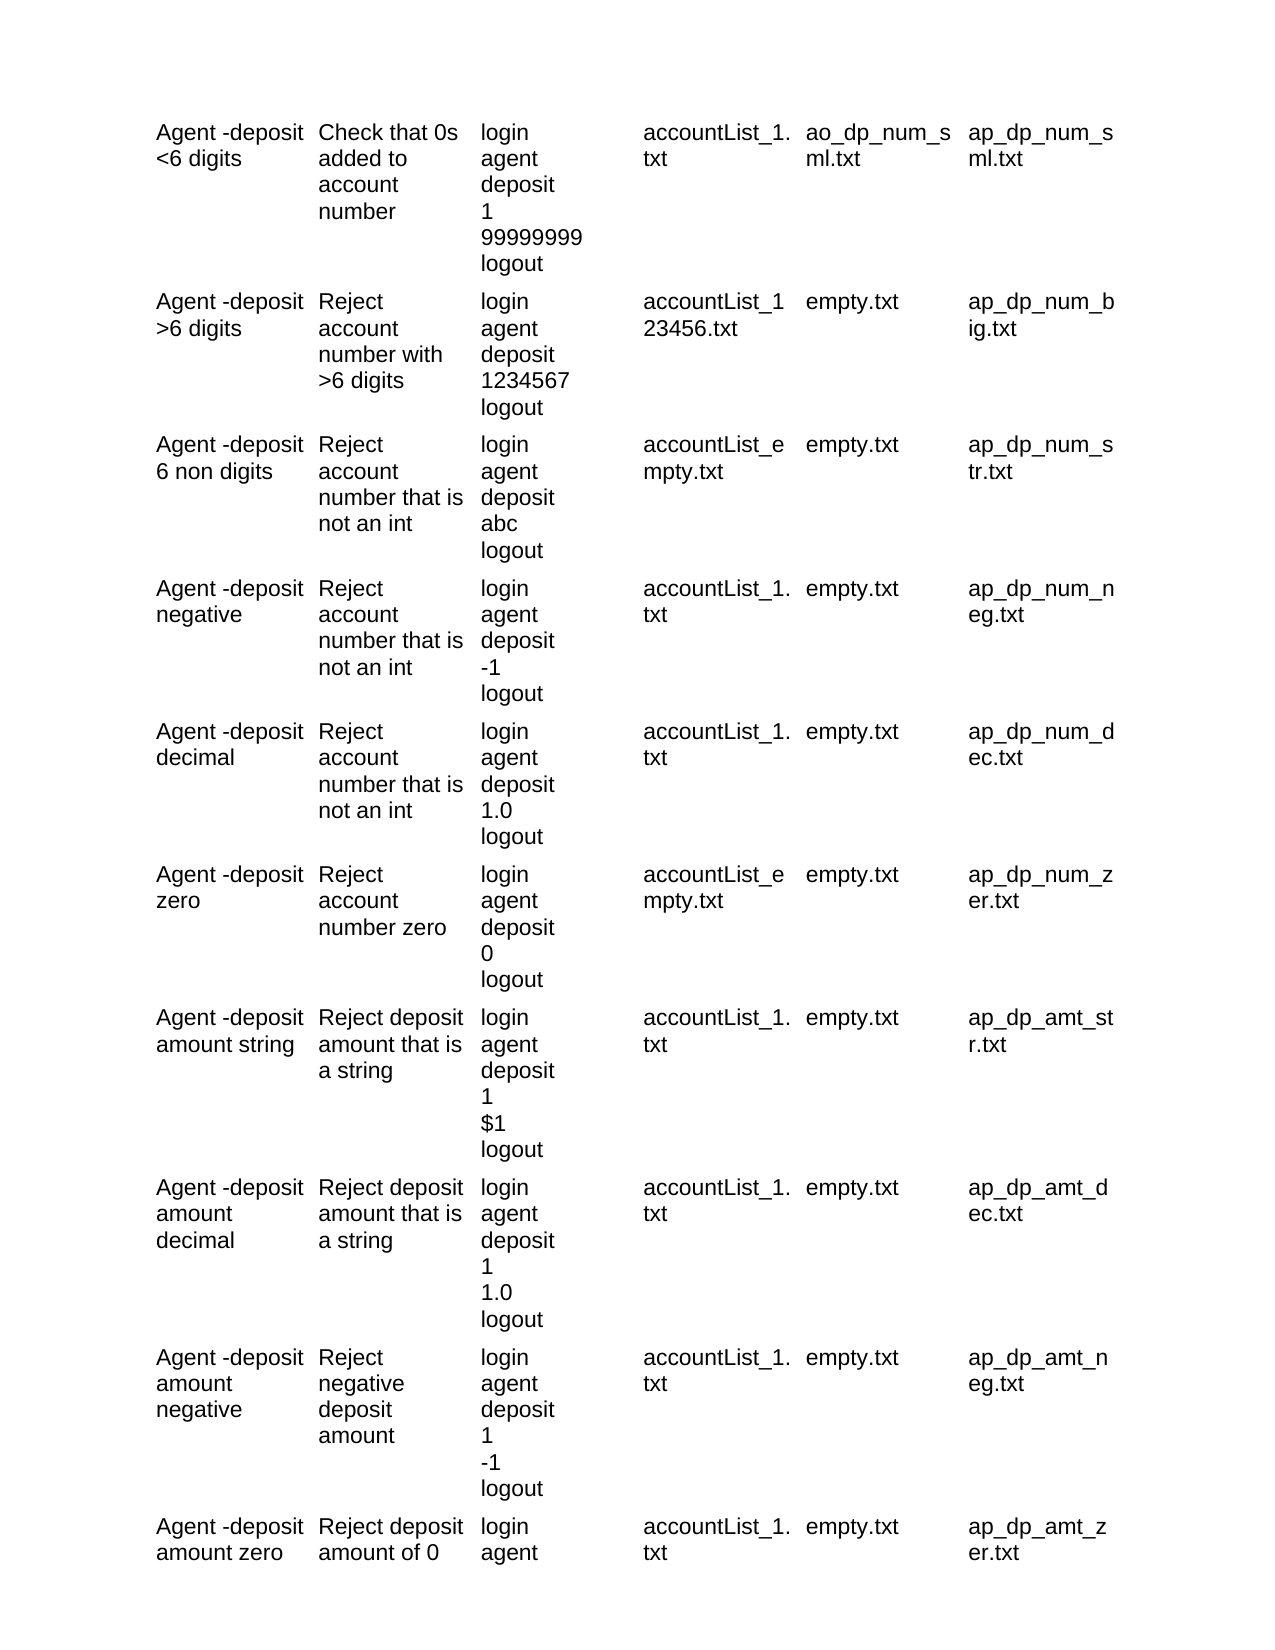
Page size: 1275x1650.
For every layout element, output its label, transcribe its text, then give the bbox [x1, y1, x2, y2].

table_cell Reject account number that is not an int [313, 712, 475, 855]
table_cell Agent -deposit 6 non digits [150, 426, 312, 569]
table_cell empty.txt [800, 1168, 962, 1338]
table_cell Agent -deposit amount decimal [150, 1168, 312, 1338]
table_cell [475, 75, 637, 113]
table_cell ap_dp_num_neg.txt [963, 569, 1125, 712]
table_cell login agent deposit abc logout [475, 426, 637, 569]
table_cell login agent deposit 0 logout [475, 855, 637, 998]
table_cell Reject account number that is not an int [313, 426, 475, 569]
table_cell Agent -deposit amount string [150, 999, 312, 1168]
table_cell login agent [475, 1507, 637, 1571]
table_cell [638, 75, 800, 113]
table_cell accountList_empty.txt [638, 855, 800, 998]
table_cell accountList_1.txt [638, 569, 800, 712]
table_cell accountList_1.txt [638, 1168, 800, 1338]
table_cell Agent -deposit amount zero [150, 1507, 312, 1571]
table_cell Agent -deposit decimal [150, 712, 312, 855]
table_cell Reject account number zero [313, 855, 475, 998]
table_cell Agent -deposit <6 digits [150, 113, 312, 282]
table_cell accountList_123456.txt [638, 283, 800, 426]
table_cell accountList_1.txt [638, 712, 800, 855]
table_cell [963, 75, 1125, 113]
table_cell Agent -deposit >6 digits [150, 283, 312, 426]
table_cell Reject account number that is not an int [313, 569, 475, 712]
table_cell empty.txt [800, 1338, 962, 1507]
table_cell Reject deposit amount that is a string [313, 999, 475, 1168]
table_cell empty.txt [800, 999, 962, 1168]
table_cell empty.txt [800, 712, 962, 855]
table_cell ap_dp_num_str.txt [963, 426, 1125, 569]
table_cell accountList_empty.txt [638, 426, 800, 569]
table_cell empty.txt [800, 426, 962, 569]
table_cell Agent -deposit amount negative [150, 1338, 312, 1507]
table_cell ap_dp_num_big.txt [963, 283, 1125, 426]
table_cell login agent deposit 1 99999999 logout [475, 113, 637, 282]
table_cell empty.txt [800, 855, 962, 998]
table_cell accountList_1.txt [638, 113, 800, 282]
table_cell login agent deposit -1 logout [475, 569, 637, 712]
table_cell ap_dp_amt_dec.txt [963, 1168, 1125, 1338]
table_cell accountList_1.txt [638, 1338, 800, 1507]
table_cell empty.txt [800, 1507, 962, 1571]
table_cell login agent deposit 1 1.0 logout [475, 1168, 637, 1338]
table_cell ap_dp_num_sml.txt [963, 113, 1125, 282]
table_cell Reject account number with >6 digits [313, 283, 475, 426]
table_cell [313, 75, 475, 113]
table_cell login agent deposit 1 $1 logout [475, 999, 637, 1168]
table_cell accountList_1.txt [638, 999, 800, 1168]
table_cell Agent -deposit zero [150, 855, 312, 998]
table_cell ap_dp_num_zer.txt [963, 855, 1125, 998]
table_cell ao_dp_num_sml.txt [800, 113, 962, 282]
table_cell Reject deposit amount of 0 [313, 1507, 475, 1571]
table_cell Check that 0s added to account number [313, 113, 475, 282]
table_cell ap_dp_num_dec.txt [963, 712, 1125, 855]
table_cell Reject negative deposit amount [313, 1338, 475, 1507]
table_cell login agent deposit 1234567 logout [475, 283, 637, 426]
table_cell accountList_1.txt [638, 1507, 800, 1571]
table_cell login agent deposit 1.0 logout [475, 712, 637, 855]
table_cell ap_dp_amt_zer.txt [963, 1507, 1125, 1571]
table_cell Agent -deposit negative [150, 569, 312, 712]
table_cell [800, 75, 962, 113]
table_cell empty.txt [800, 569, 962, 712]
table_cell ap_dp_amt_neg.txt [963, 1338, 1125, 1507]
table_cell [150, 75, 312, 113]
table_cell login agent deposit 1 -1 logout [475, 1338, 637, 1507]
table_cell ap_dp_amt_str.txt [963, 999, 1125, 1168]
table_cell empty.txt [800, 283, 962, 426]
table_cell Reject deposit amount that is a string [313, 1168, 475, 1338]
